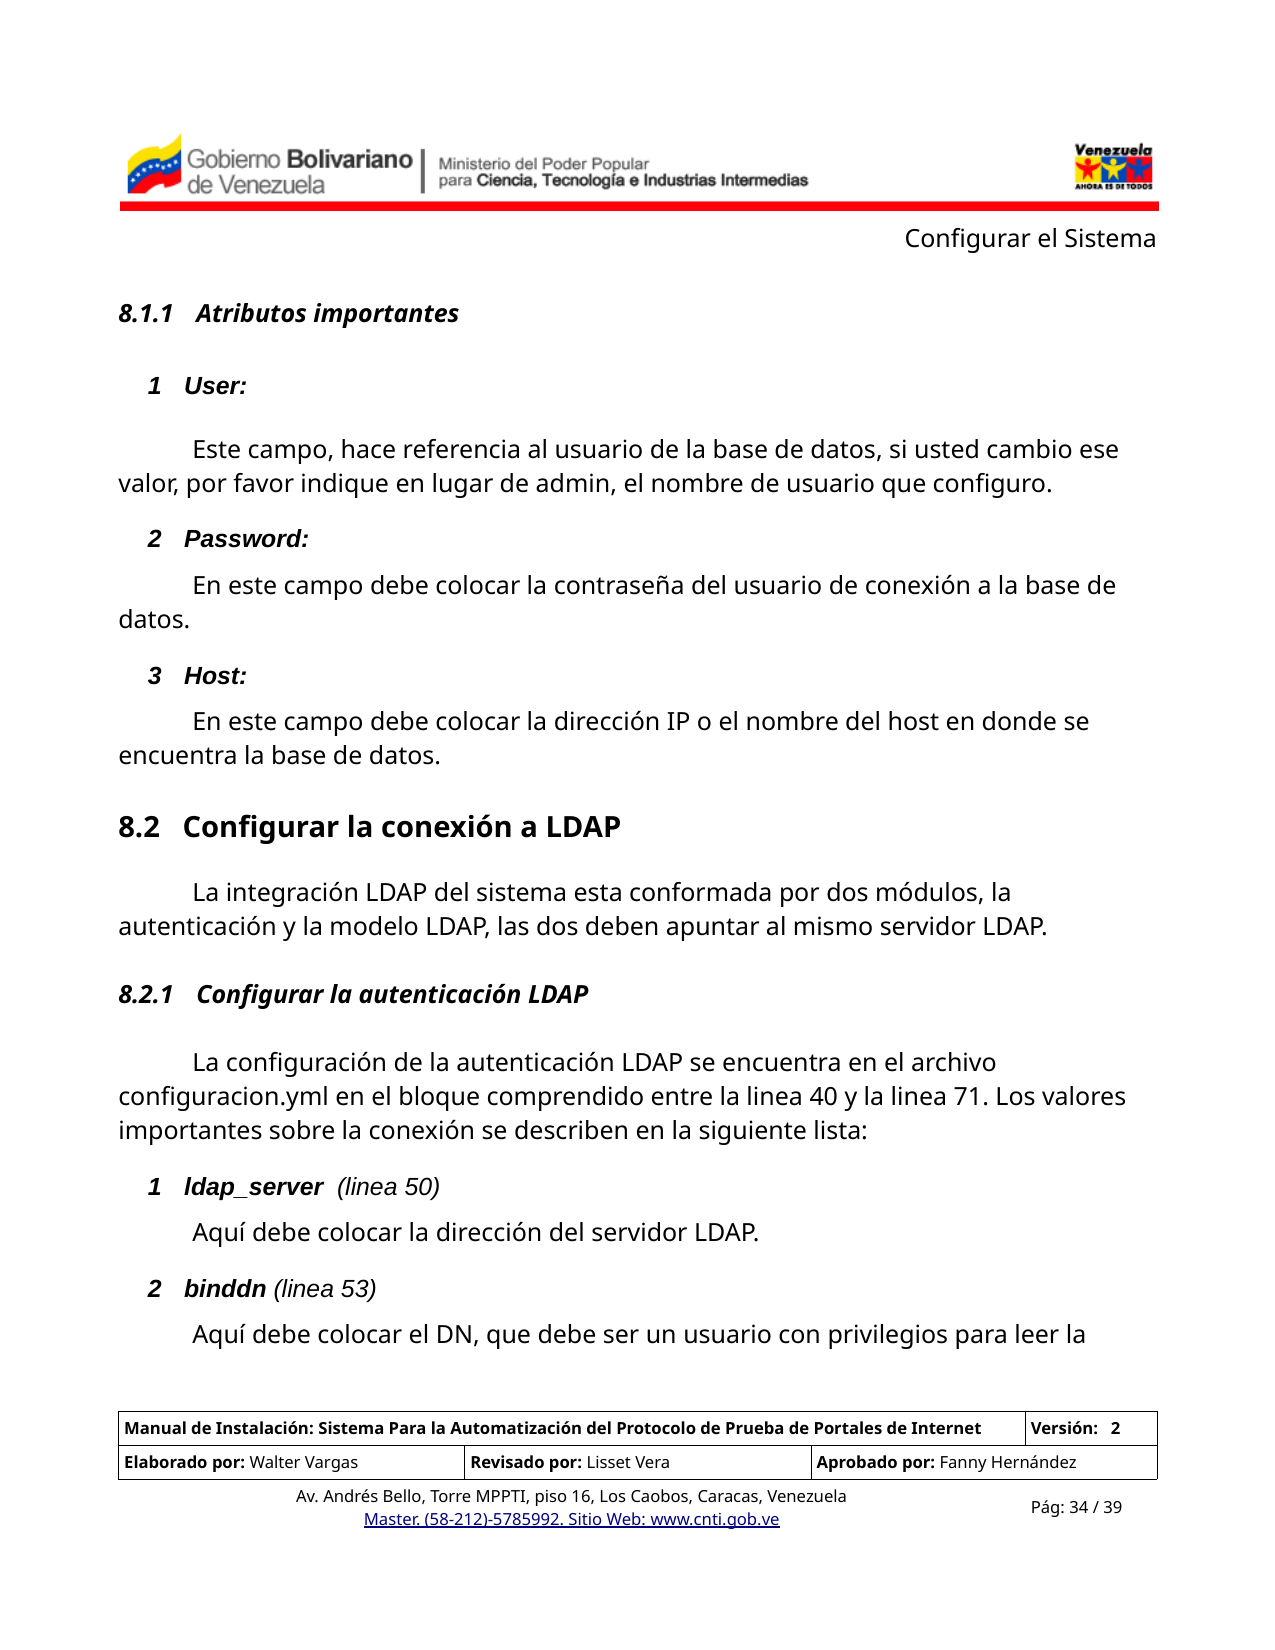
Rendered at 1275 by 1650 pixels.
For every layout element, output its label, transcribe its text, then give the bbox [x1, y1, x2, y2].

subtitle ldap_server (linea 50) [148, 1172, 1157, 1200]
text En este campo debe colocar la dirección IP o el nombre del host en donde se encuentra la base de datos. [118, 702, 1157, 772]
text Aquí debe colocar la dirección del servidor LDAP. [118, 1213, 1157, 1249]
text Este campo, hace referencia al usuario de la base de datos, si usted cambio ese valor, por favor indique en lugar de admin, el nombre de usuario que configuro. [118, 412, 1157, 499]
text Aquí debe colocar el DN, que debe ser un usuario con privilegios para leer la [118, 1315, 1157, 1351]
subtitle Atributos importantes [118, 295, 1157, 329]
picture [120, 125, 1159, 211]
text La configuración de la autenticación LDAP se encuentra en el archivo configuracion.yml en el bloque comprendido entre la linea 40 y la linea 71. Los valores importantes sobre la conexión se describen en la siguiente lista: [118, 1027, 1157, 1147]
text La integración LDAP del sistema esta conformada por dos módulos, la autenticación y la modelo LDAP, las dos deben apuntar al mismo servidor LDAP. [118, 866, 1157, 942]
subtitle Password: [148, 524, 1157, 553]
subtitle Host: [148, 661, 1157, 689]
subtitle User: [148, 371, 1157, 400]
subtitle binddn (linea 53) [148, 1274, 1157, 1302]
subtitle Configurar la conexión a LDAP [118, 806, 1157, 846]
subtitle Configurar la autenticación LDAP [118, 976, 1157, 1011]
text En este campo debe colocar la contraseña del usuario de conexión a la base de datos. [118, 566, 1157, 636]
